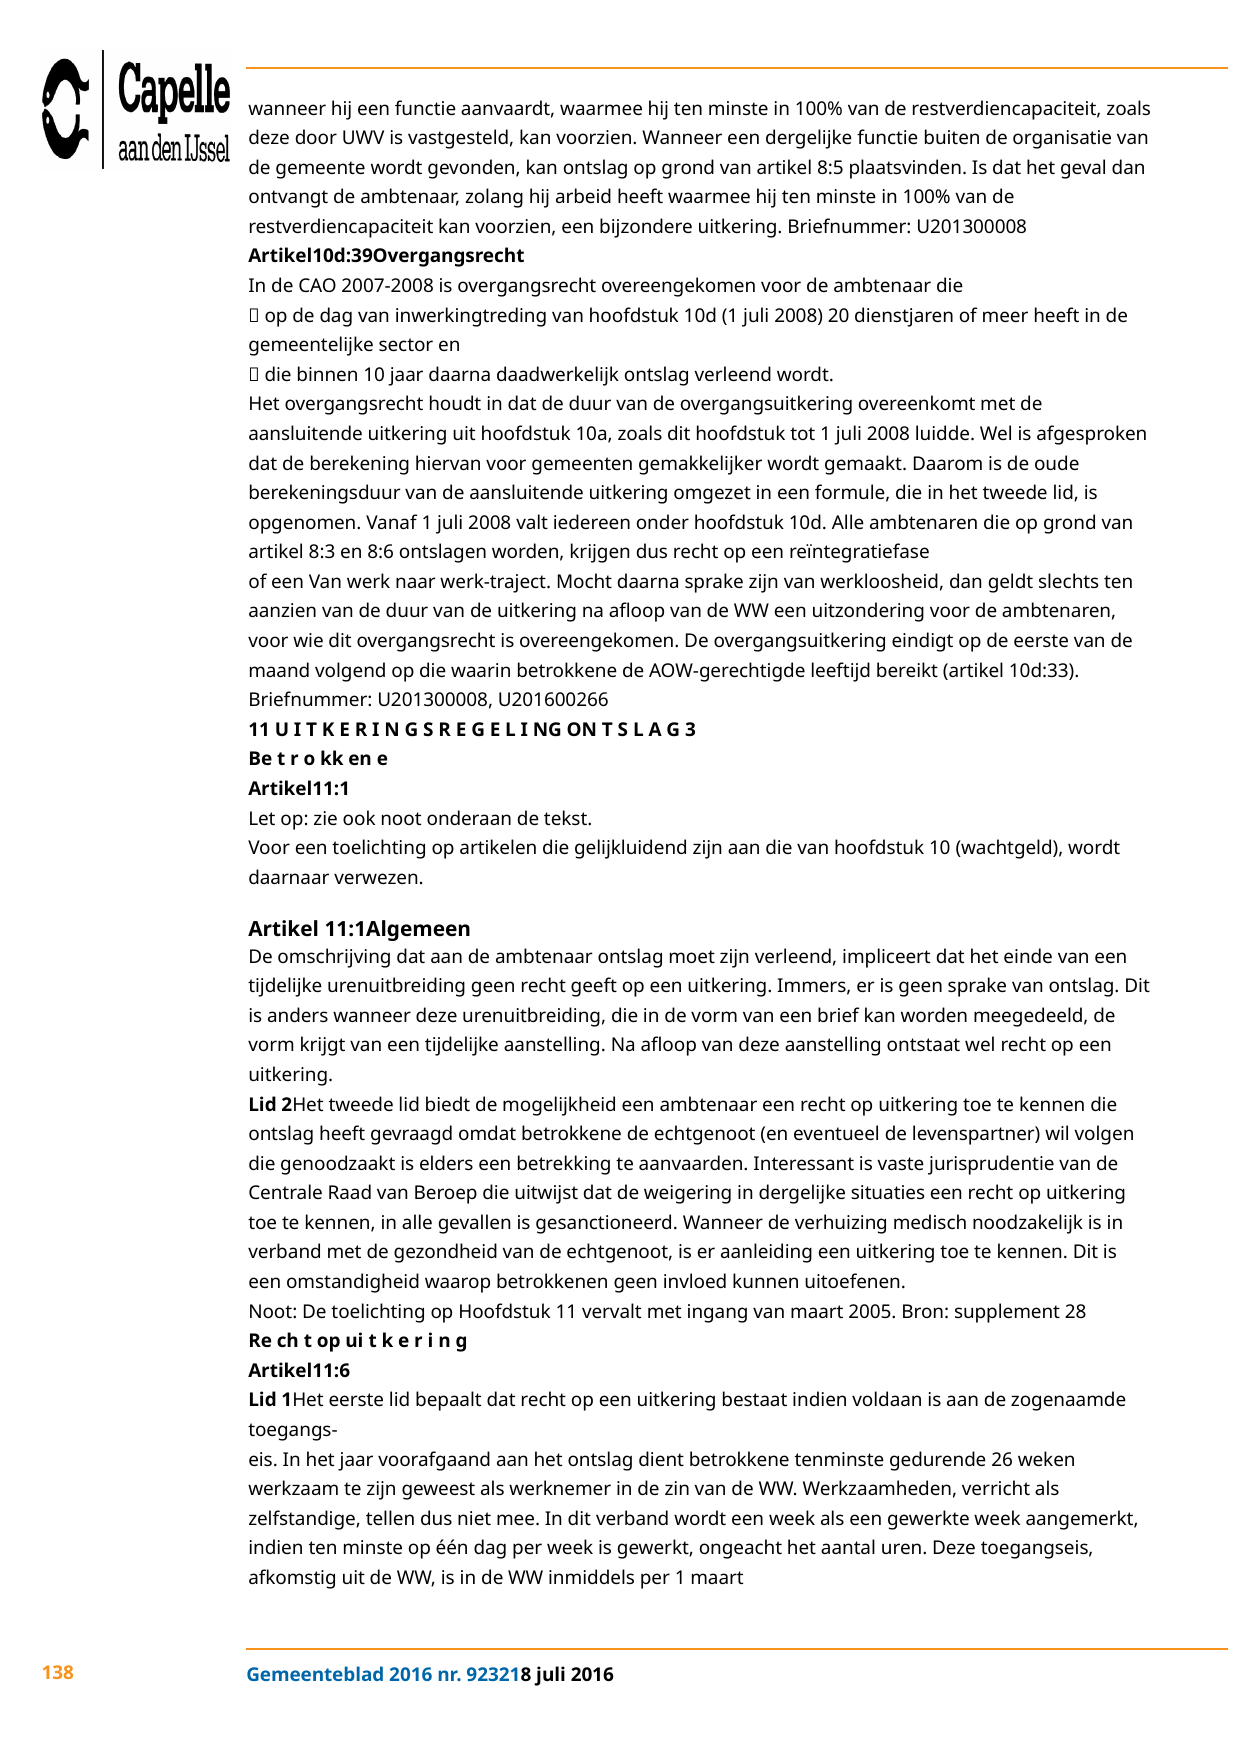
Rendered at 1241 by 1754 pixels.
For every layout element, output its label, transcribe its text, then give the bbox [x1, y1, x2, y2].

text of een Van werk naar werk-traject. Mocht daarna sprake zijn van werkloosheid, dan geldt slechts ten aanzien van de duur van de uitkering na afloop van de WW een uitzondering voor de ambtenaren, voor wie dit overgangsrecht is overeengekomen. De overgangsuitkering eindigt op de eerste van de maand volgend op die waarin betrokkene de AOW-gerechtigde leeftijd bereikt (artikel 10d:33). [248, 568, 1152, 683]
text wanneer hij een functie aanvaardt, waarmee hij ten minste in 100% van de restverdiencapaciteit, zoals deze door UWV is vastgesteld, kan voorzien. Wanneer een dergelijke functie buiten de organisatie van de gemeente wordt gevonden, kan ontslag op grond van artikel 8:5 plaatsvinden. Is dat het geval dan ontvangt de ambtenaar, zolang hij arbeid heeft waarmee hij ten minste in 100% van de restverdiencapaciteit kan voorzien, een bijzondere uitkering. Briefnummer: U201300008 [248, 95, 1152, 239]
text Lid 2Het tweede lid biedt de mogelijkheid een ambtenaar een recht op uitkering toe te kennen die ontslag heeft gevraagd omdat betrokkene de echtgenoot (en eventueel de levenspartner) wil volgen die genoodzaakt is elders een betrekking te aanvaarden. Interessant is vaste jurisprudentie van de Centrale Raad van Beroep die uitwijst dat de weigering in dergelijke situaties een recht op uitkering toe te kennen, in alle gevallen is gesanctioneerd. Wanneer de verhuizing medisch noodzakelijk is in verband met de gezondheid van de echtgenoot, is er aanleiding een uitkering toe te kennen. Dit is een omstandigheid waarop betrokkenen geen invloed kunnen uitoefenen. [248, 1091, 1152, 1294]
text 11 U I T K E R I N G S R E G E L I NG ON T S L A G 3 [248, 716, 1152, 742]
text De omschrijving dat aan de ambtenaar ontslag moet zijn verleend, impliceert dat het einde van een tijdelijke urenuitbreiding geen recht geeft op een uitkering. Immers, er is geen sprake van ontslag. Dit is anders wanneer deze urenuitbreiding, die in de vorm van een brief kan worden meegedeeld, de vorm krijgt van een tijdelijke aanstelling. Na afloop van deze aanstelling ontstaat wel recht op een uitkering. [248, 943, 1152, 1087]
text In de CAO 2007-2008 is overgangsrecht overeengekomen voor de ambtenaar die [248, 272, 1152, 298]
text Artikel10d:39Overgangsrecht [248, 243, 1152, 268]
text Be t r o kk en e [248, 746, 1152, 771]
text  die binnen 10 jaar daarna daadwerkelijk ontslag verleend wordt. [248, 361, 1152, 387]
text Voor een toelichting op artikelen die gelijkluidend zijn aan die van hoofdstuk 10 (wachtgeld), wordt daarnaar verwezen. [248, 834, 1152, 890]
text  op de dag van inwerkingtreding van hoofdstuk 10d (1 juli 2008) 20 dienstjaren of meer heeft in de gemeentelijke sector en [248, 302, 1152, 357]
text Artikel11:6 [248, 1357, 1152, 1383]
text Let op: zie ook noot onderaan de tekst. [248, 805, 1152, 831]
text Artikel 11:1Algemeen [248, 914, 1152, 943]
text Briefnummer: U201300008, U201600266 [248, 686, 1152, 712]
text Noot: De toelichting op Hoofdstuk 11 vervalt met ingang van maart 2005. Bron: supplement 28 [248, 1298, 1152, 1323]
text Lid 1Het eerste lid bepaalt dat recht op een uitkering bestaat indien voldaan is aan de zogenaamde toegangs- [248, 1387, 1152, 1442]
picture [41, 47, 231, 172]
text Re ch t op ui t k e r i n g [248, 1327, 1152, 1353]
text Artikel11:1 [248, 775, 1152, 801]
text Het overgangsrecht houdt in dat de duur van de overgangsuitkering overeenkomt met de aansluitende uitkering uit hoofdstuk 10a, zoals dit hoofdstuk tot 1 juli 2008 luidde. Wel is afgesproken dat de berekening hiervan voor gemeenten gemakkelijker wordt gemaakt. Daarom is de oude berekeningsduur van de aansluitende uitkering omgezet in een formule, die in het tweede lid, is opgenomen. Vanaf 1 juli 2008 valt iedereen onder hoofdstuk 10d. Alle ambtenaren die op grond van artikel 8:3 en 8:6 ontslagen worden, krijgen dus recht op een reïntegratiefase [248, 391, 1152, 564]
text eis. In het jaar voorafgaand aan het ontslag dient betrokkene tenminste gedurende 26 weken werkzaam te zijn geweest als werknemer in de zin van de WW. Werkzaamheden, verricht als zelfstandige, tellen dus niet mee. In dit verband wordt een week als een gewerkte week aangemerkt, indien ten minste op één dag per week is gewerkt, ongeacht het aantal uren. Deze toegangseis, afkomstig uit de WW, is in de WW inmiddels per 1 maart [248, 1446, 1152, 1590]
